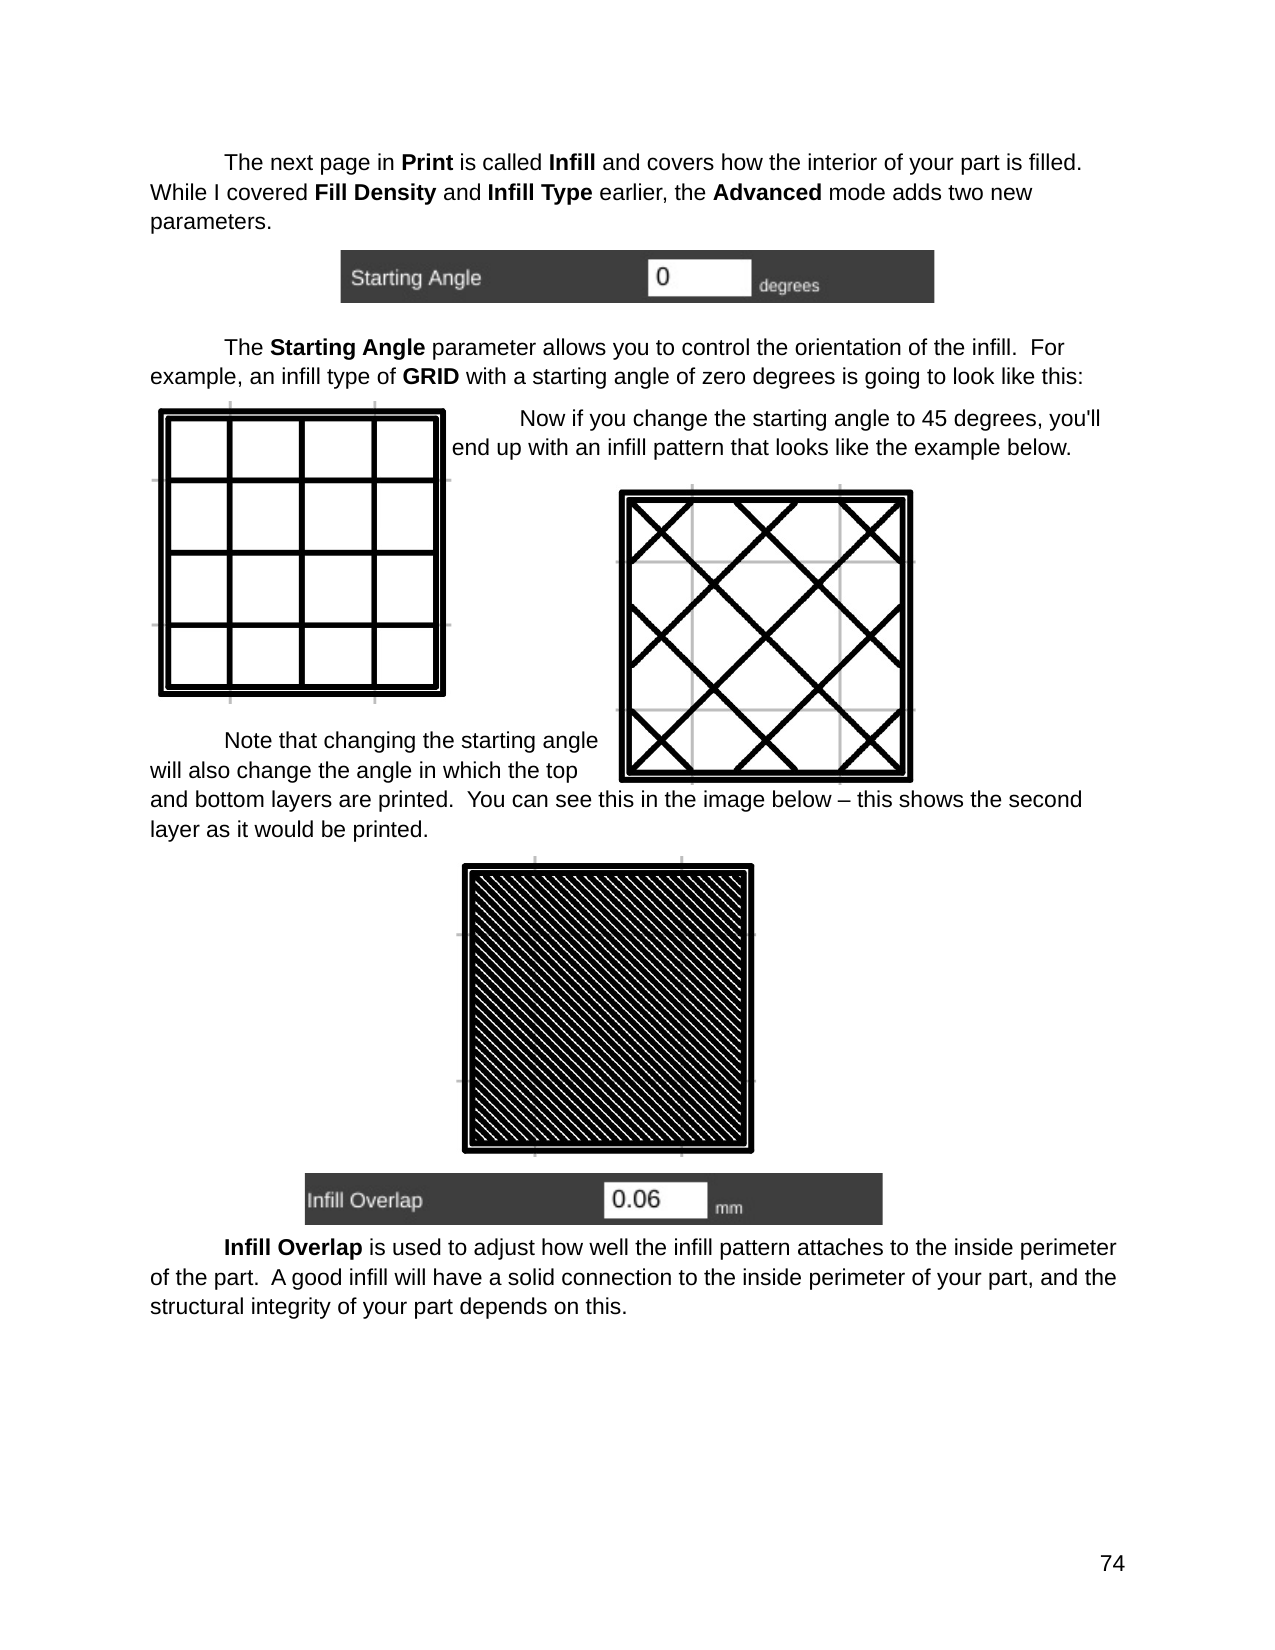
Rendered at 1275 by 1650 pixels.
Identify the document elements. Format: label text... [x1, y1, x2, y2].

subtitle Note that changing the starting angle will also change the angle in which the top and bottom layers are printed. You can see this in the image below – this shows the second layer as it would be printed. [150, 728, 1125, 842]
picture [340, 250, 935, 303]
subtitle Now if you change the starting angle to 45 degrees, you'll end up with an infill pattern that looks like the example below. [452, 406, 1125, 461]
subtitle The Starting Angle parameter allows you to control the orientation of the infill. For example, an infill type of GRID with a starting angle of zero degrees is going to look like this: [150, 334, 1125, 389]
picture [615, 484, 916, 785]
subtitle Infill Overlap is used to adjust how well the infill pattern attaches to the inside perimeter of the part. A good infill will have a solid connection to the inside perimeter of your part, and the structural integrity of your part depends on this. [150, 1235, 1125, 1319]
picture [456, 856, 757, 1157]
picture [151, 401, 452, 704]
subtitle The next page in Print is called Infill and covers how the interior of your part is filled. While I covered Fill Density and Infill Type earlier, the Advanced mode adds two new parameters. [150, 150, 1125, 234]
picture [304, 1173, 883, 1225]
